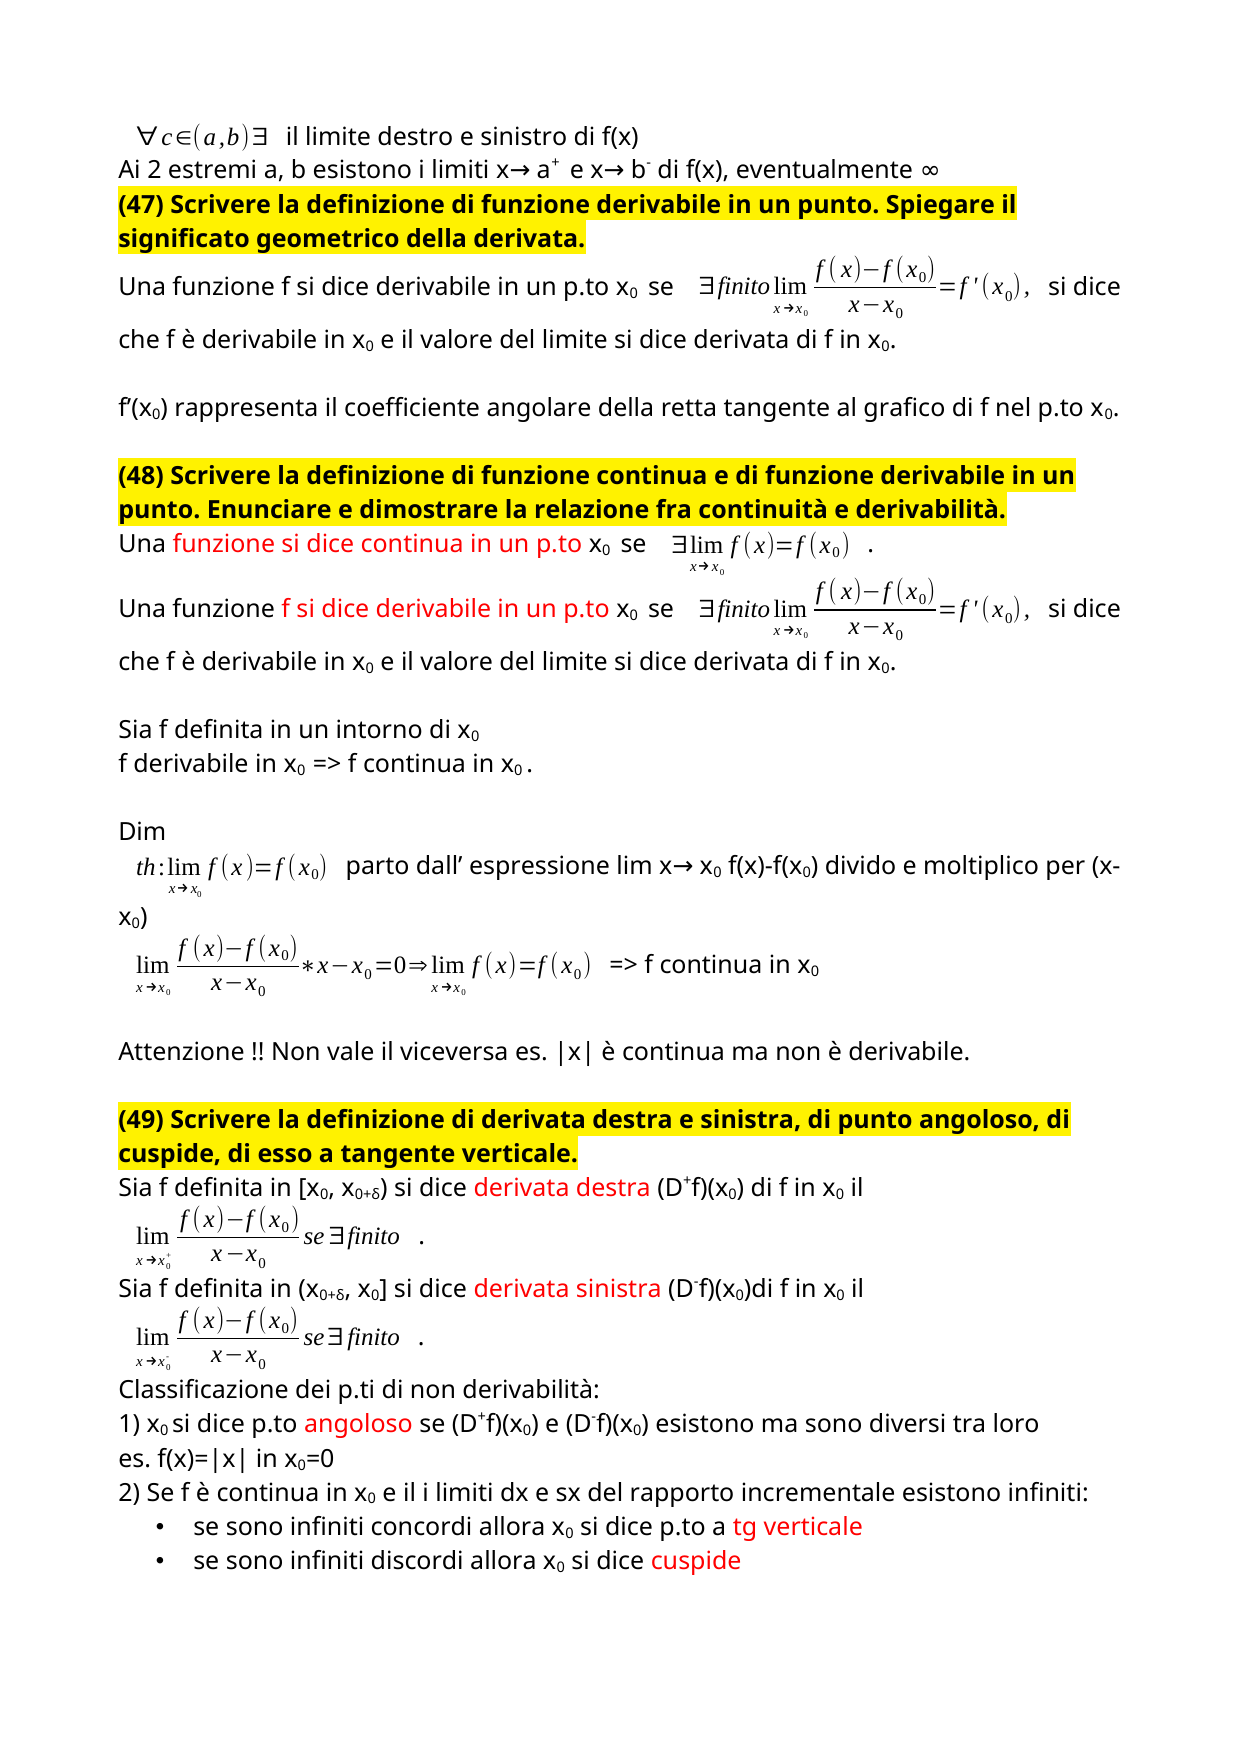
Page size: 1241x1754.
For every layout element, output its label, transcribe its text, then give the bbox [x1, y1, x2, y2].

text Una funzione f si dice derivabile in un p.to x0 se si dice che f è derivabile in x0 e il valore del limite si dice derivata di f in x0. [118, 576, 1122, 677]
text 1) x0 si dice p.to angoloso se (D+f)(x0) e (D-f)(x0) esistono ma sono diversi tra loro [118, 1406, 1122, 1440]
text => f continua in x0 [118, 933, 1122, 999]
text Classificazione dei p.ti di non derivabilità: [118, 1372, 1122, 1406]
text f’(x0) rappresenta il coefficiente angolare della retta tangente al grafico di f nel p.to x0. [118, 389, 1122, 423]
text es. f(x)=|x| in x0=0 [118, 1440, 1122, 1474]
text parto dall’ espressione lim x→ x0 f(x)-f(x0) divido e moltiplico per (x-x0) [118, 848, 1122, 933]
text il limite destro e sinistro di f(x) [118, 118, 1122, 152]
text Sia f definita in [x0, x0+δ) si dice derivata destra (D+f)(x0) di f in x0 il . [118, 1170, 1122, 1271]
text Una funzione si dice continua in un p.to x0 se . [118, 526, 1122, 576]
text Una funzione f si dice derivabile in un p.to x0 se si dice che f è derivabile in x0 e il valore del limite si dice derivata di f in x0. [118, 254, 1122, 355]
text (49) Scrivere la definizione di derivata destra e sinistra, di punto angoloso, di [118, 1102, 1122, 1136]
text (48) Scrivere la definizione di funzione continua e di funzione derivabile in un punto. Enunciare e dimostrare la relazione fra continuità e derivabilità. [118, 457, 1122, 526]
text Dim [118, 814, 1122, 848]
text Ai 2 estremi a, b esistono i limiti x→ a+ e x→ b- di f(x), eventualmente ∞ [118, 152, 1122, 186]
list se sono infiniti concordi allora x0 si dice p.to a tg verticale [156, 1508, 1122, 1542]
text 2) Se f è continua in x0 e il i limiti dx e sx del rapporto incrementale esistono infiniti: [118, 1474, 1122, 1508]
text Sia f definita in un intorno di x0 [118, 711, 1122, 746]
text (47) Scrivere la definizione di funzione derivabile in un punto. Spiegare il significato geometrico della derivata. [118, 186, 1122, 254]
text Sia f definita in (x0+δ, x0] si dice derivata sinistra (D-f)(x0)di f in x0 il . [118, 1271, 1122, 1372]
text Attenzione !! Non vale il viceversa es. |x| è continua ma non è derivabile. [118, 1033, 1122, 1068]
text cuspide, di esso a tangente verticale. [118, 1136, 1122, 1170]
text f derivabile in x0 => f continua in x0 . [118, 746, 1122, 779]
list se sono infiniti discordi allora x0 si dice cuspide [156, 1542, 1122, 1576]
